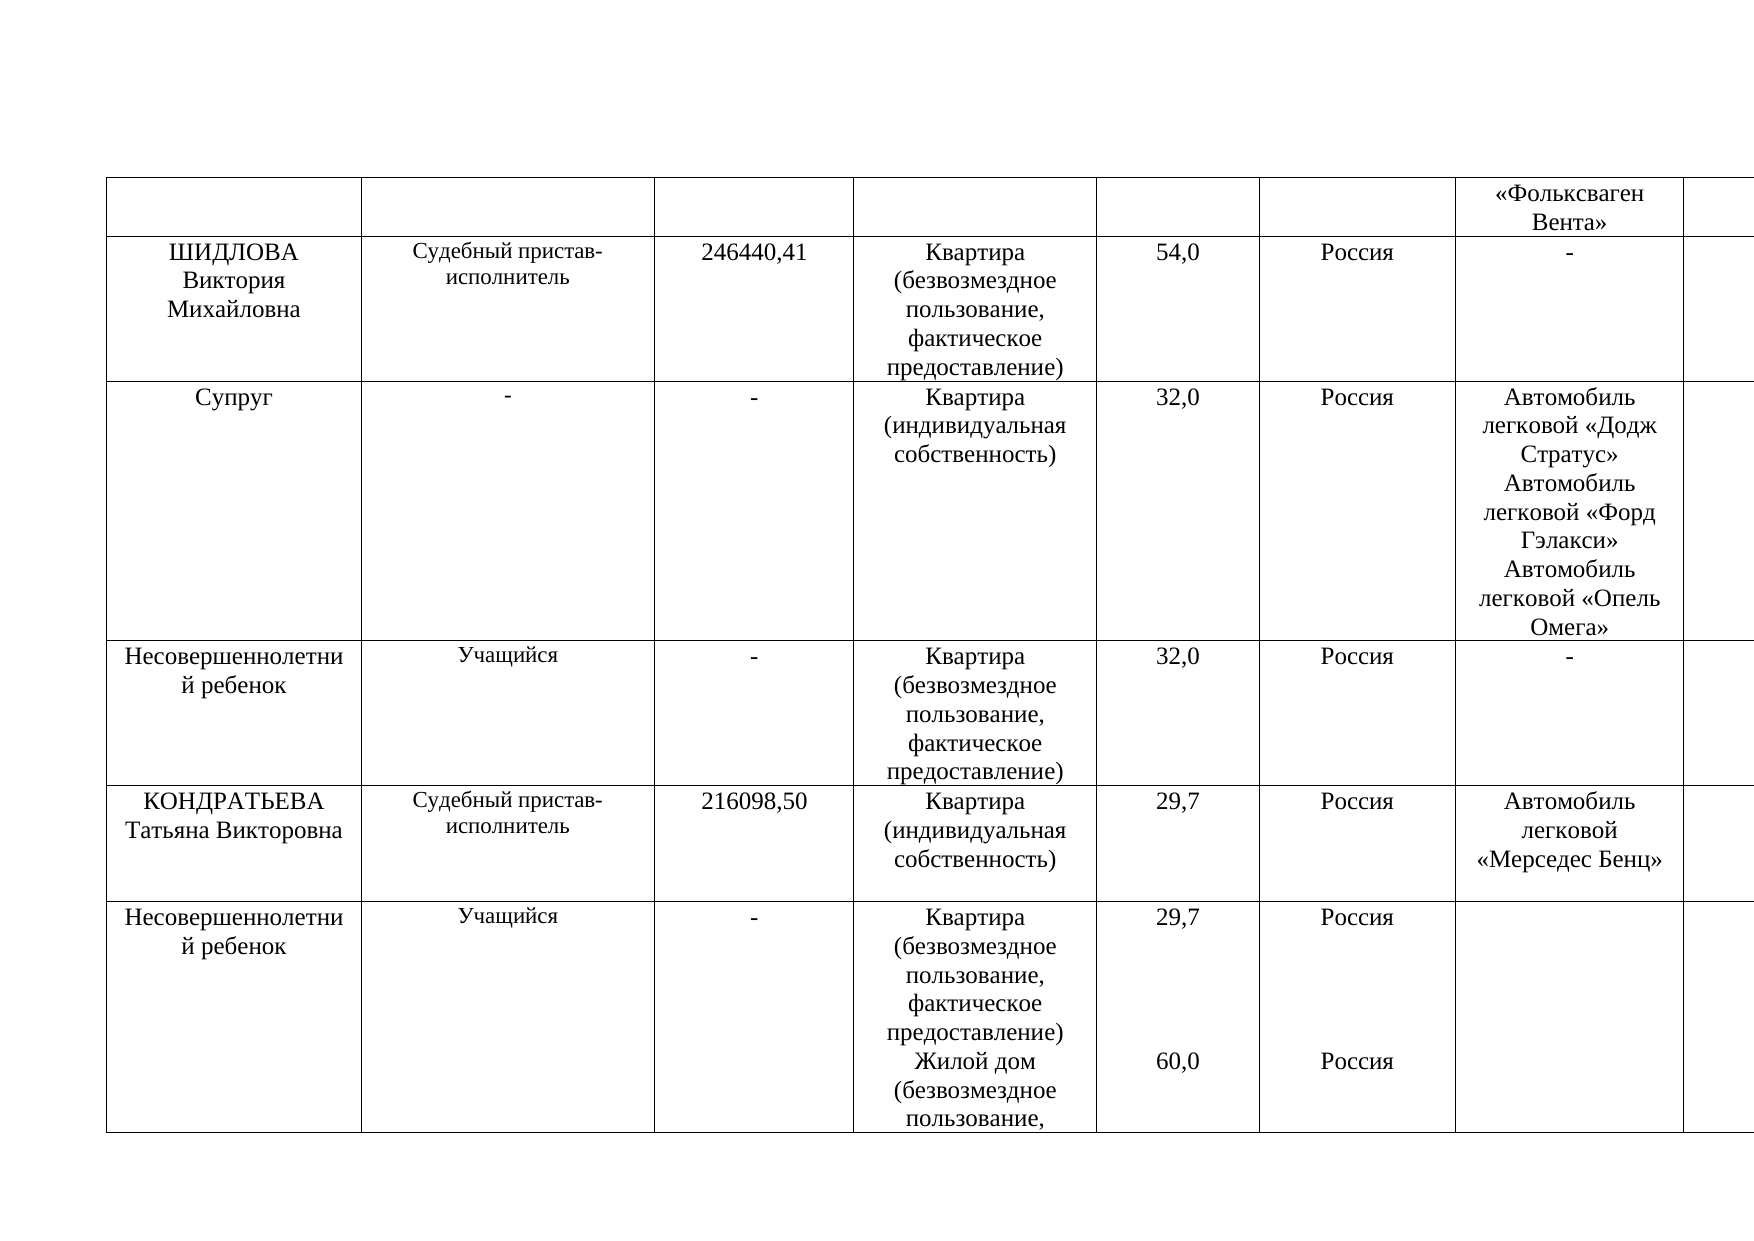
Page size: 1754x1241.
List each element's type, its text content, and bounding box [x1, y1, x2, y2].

table_cell [1684, 382, 1754, 640]
table_cell Россия [1260, 237, 1455, 381]
table_cell [1456, 902, 1683, 1132]
table_cell Россия [1260, 786, 1455, 901]
table_cell Несовершеннолетний ребенок [107, 641, 361, 785]
table_cell 29,7 60,0 [1097, 902, 1259, 1132]
table_cell Супруг [107, 382, 361, 640]
table_cell 246440,41 [655, 237, 853, 381]
table_cell Квартира (индивидуальная собственность) [854, 382, 1096, 640]
table_cell - [1097, 178, 1259, 236]
table_cell КОНДРАТЬЕВА Татьяна Викторовна [107, 786, 361, 901]
table_cell - [1260, 178, 1455, 236]
table_cell Квартира (безвозмездное пользование, фактическое предоставление) [854, 237, 1096, 381]
table_cell - [655, 641, 853, 785]
table_cell Россия [1260, 382, 1455, 640]
table_cell Автомобиль легковой «Додж Стратус» Автомобиль легковой «Форд Гэлакси» Автомобиль легковой «Опель Омега» [1456, 382, 1683, 640]
table_cell Россия Россия [1260, 902, 1455, 1132]
table_cell [1684, 178, 1754, 236]
table_cell Россия [1260, 641, 1455, 785]
table_cell 32,0 [1097, 382, 1259, 640]
table_cell [362, 178, 654, 236]
table_cell - [1456, 237, 1683, 381]
table_cell ШИДЛОВА Виктория Михайловна [107, 237, 361, 381]
table_cell - [1456, 641, 1683, 785]
table_cell «Фольксваген Вента» [1456, 178, 1683, 236]
table_cell Судебный пристав-исполнитель [362, 237, 654, 381]
table_cell [1684, 786, 1754, 901]
table_cell Несовершеннолетний ребенок [107, 902, 361, 1132]
table_cell Автомобиль легковой «Мерседес Бенц» [1456, 786, 1683, 901]
table_cell 54,0 [1097, 237, 1259, 381]
table_cell Квартира (индивидуальная собственность) [854, 786, 1096, 901]
table_cell - [854, 178, 1096, 236]
table_cell [655, 178, 853, 236]
table_cell [1684, 641, 1754, 785]
table_cell Учащийся [362, 902, 654, 1132]
table_cell Квартира (безвозмездное пользование, фактическое предоставление) Жилой дом (безвозмездное пользование, [854, 902, 1096, 1132]
table_cell - [655, 902, 853, 1132]
table_cell [1684, 237, 1754, 381]
table_cell Квартира (безвозмездное пользование, фактическое предоставление) [854, 641, 1096, 785]
table_cell Судебный пристав-исполнитель [362, 786, 654, 901]
table_cell [107, 178, 361, 236]
table_cell - [655, 382, 853, 640]
table_cell 29,7 [1097, 786, 1259, 901]
table_cell - [362, 382, 654, 640]
table_cell Учащийся [362, 641, 654, 785]
table_cell [1684, 902, 1754, 1132]
table_cell 216098,50 [655, 786, 853, 901]
table_cell 32,0 [1097, 641, 1259, 785]
